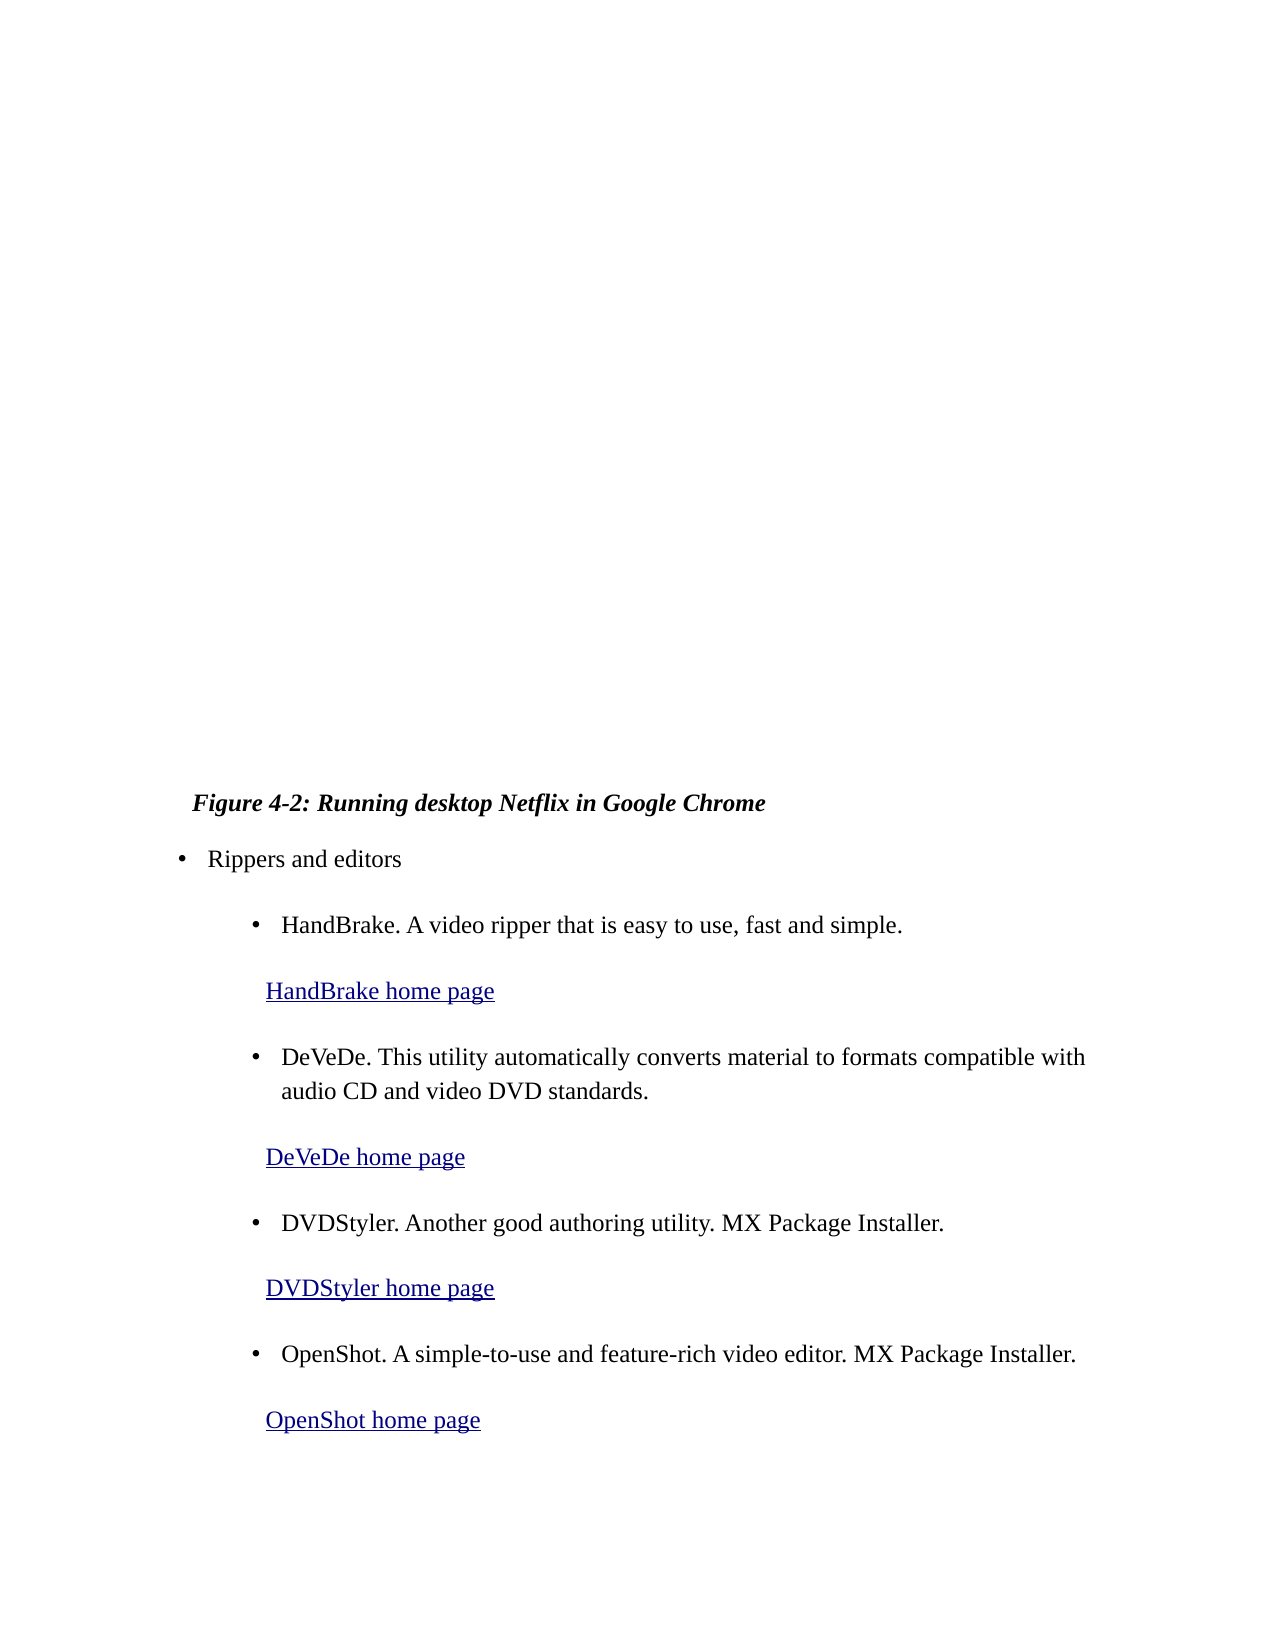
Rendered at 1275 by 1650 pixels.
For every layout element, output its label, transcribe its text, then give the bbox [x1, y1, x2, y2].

list OpenShot. A simple-to-use and feature-rich video editor. MX Package Installer. [252, 1339, 1141, 1368]
list DeVeDe. This utility automatically converts material to formats compatible with audio CD and video DVD standards. [252, 1042, 1141, 1105]
list DeVeDe home page [236, 1142, 1157, 1171]
list Figure 4-2: Running desktop Netflix in Google Chrome [162, 788, 1157, 816]
list DVDStyler home page [236, 1273, 1157, 1302]
list HandBrake. A video ripper that is easy to use, fast and simple. [252, 910, 1141, 939]
list HandBrake home page [236, 976, 1157, 1005]
list OpenShot home page [236, 1405, 1157, 1433]
list Rippers and editors [178, 844, 1141, 873]
list DVDStyler. Another good authoring utility. MX Package Installer. [252, 1208, 1141, 1236]
